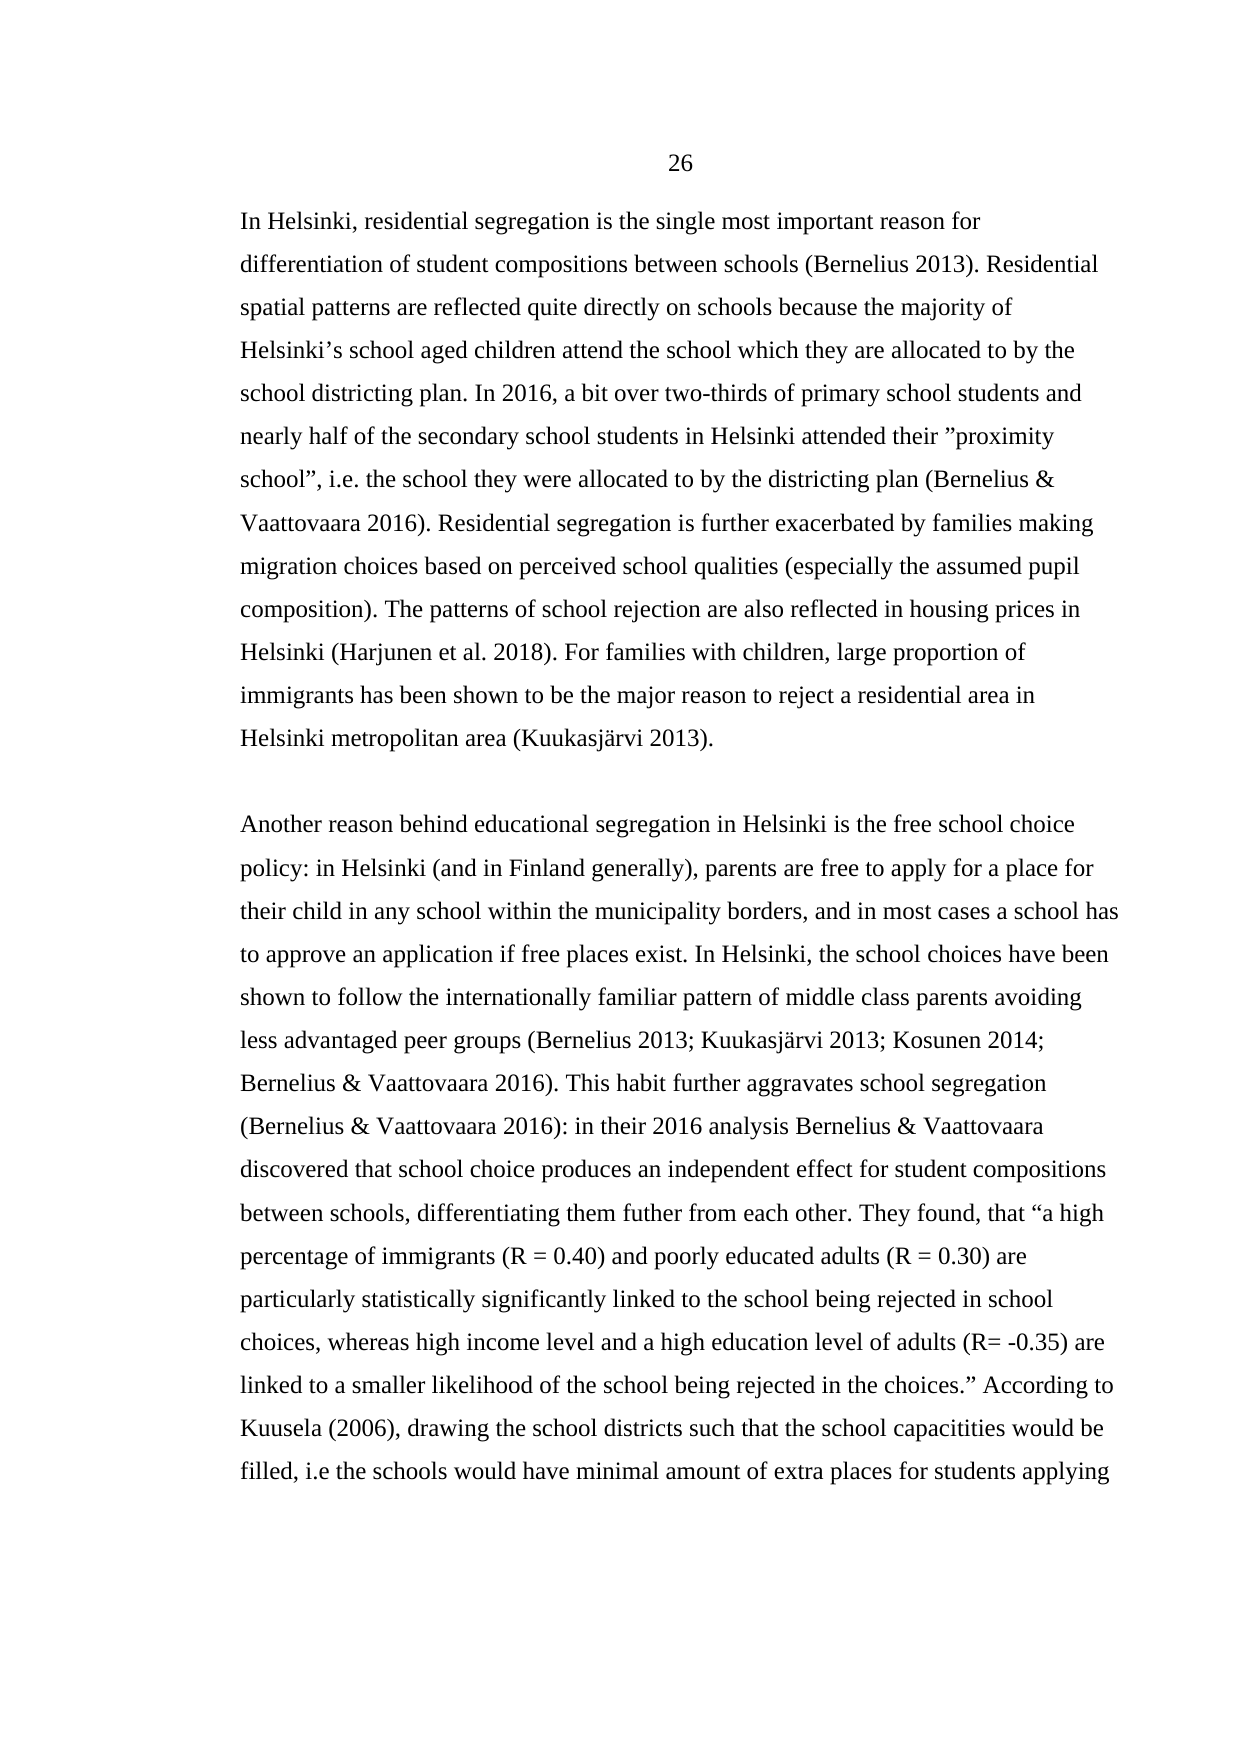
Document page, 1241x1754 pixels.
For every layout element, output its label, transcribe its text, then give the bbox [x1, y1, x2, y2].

text In Helsinki, residential segregation is the single most important reason for differentiation of student compositions between schools (Bernelius 2013). Residential spatial patterns are reflected quite directly on schools because the majority of Helsinki’s school aged children attend the school which they are allocated to by the school districting plan. In 2016, a bit over two-thirds of primary school students and nearly half of the secondary school students in Helsinki attended their ”proximity school”, i.e. the school they were allocated to by the districting plan (Bernelius & Vaattovaara 2016). Residential segregation is further exacerbated by families making migration choices based on perceived school qualities (especially the assumed pupil composition). The patterns of school rejection are also reflected in housing prices in Helsinki (Harjunen et al. 2018). For families with children, large proportion of immigrants has been shown to be the major reason to reject a residential area in Helsinki metropolitan area (Kuukasjärvi 2013). [240, 206, 1121, 752]
text Another reason behind educational segregation in Helsinki is the free school choice policy: in Helsinki (and in Finland generally), parents are free to apply for a place for their child in any school within the municipality borders, and in most cases a school has to approve an application if free places exist. In Helsinki, the school choices have been shown to follow the internationally familiar pattern of middle class parents avoiding less advantaged peer groups (Bernelius 2013; Kuukasjärvi 2013; Kosunen 2014; Bernelius & Vaattovaara 2016). This habit further aggravates school segregation (Bernelius & Vaattovaara 2016): in their 2016 analysis Bernelius & Vaattovaara discovered that school choice produces an independent effect for student compositions between schools, differentiating them futher from each other. They found, that “a high percentage of immigrants (R = 0.40) and poorly educated adults (R = 0.30) are particularly statistically significantly linked to the school being rejected in school choices, whereas high income level and a high education level of adults (R= -0.35) are linked to a smaller likelihood of the school being rejected in the choices.” According to Kuusela (2006), drawing the school districts such that the school capacitities would be filled, i.e the schools would have minimal amount of extra places for students applying [240, 809, 1121, 1485]
